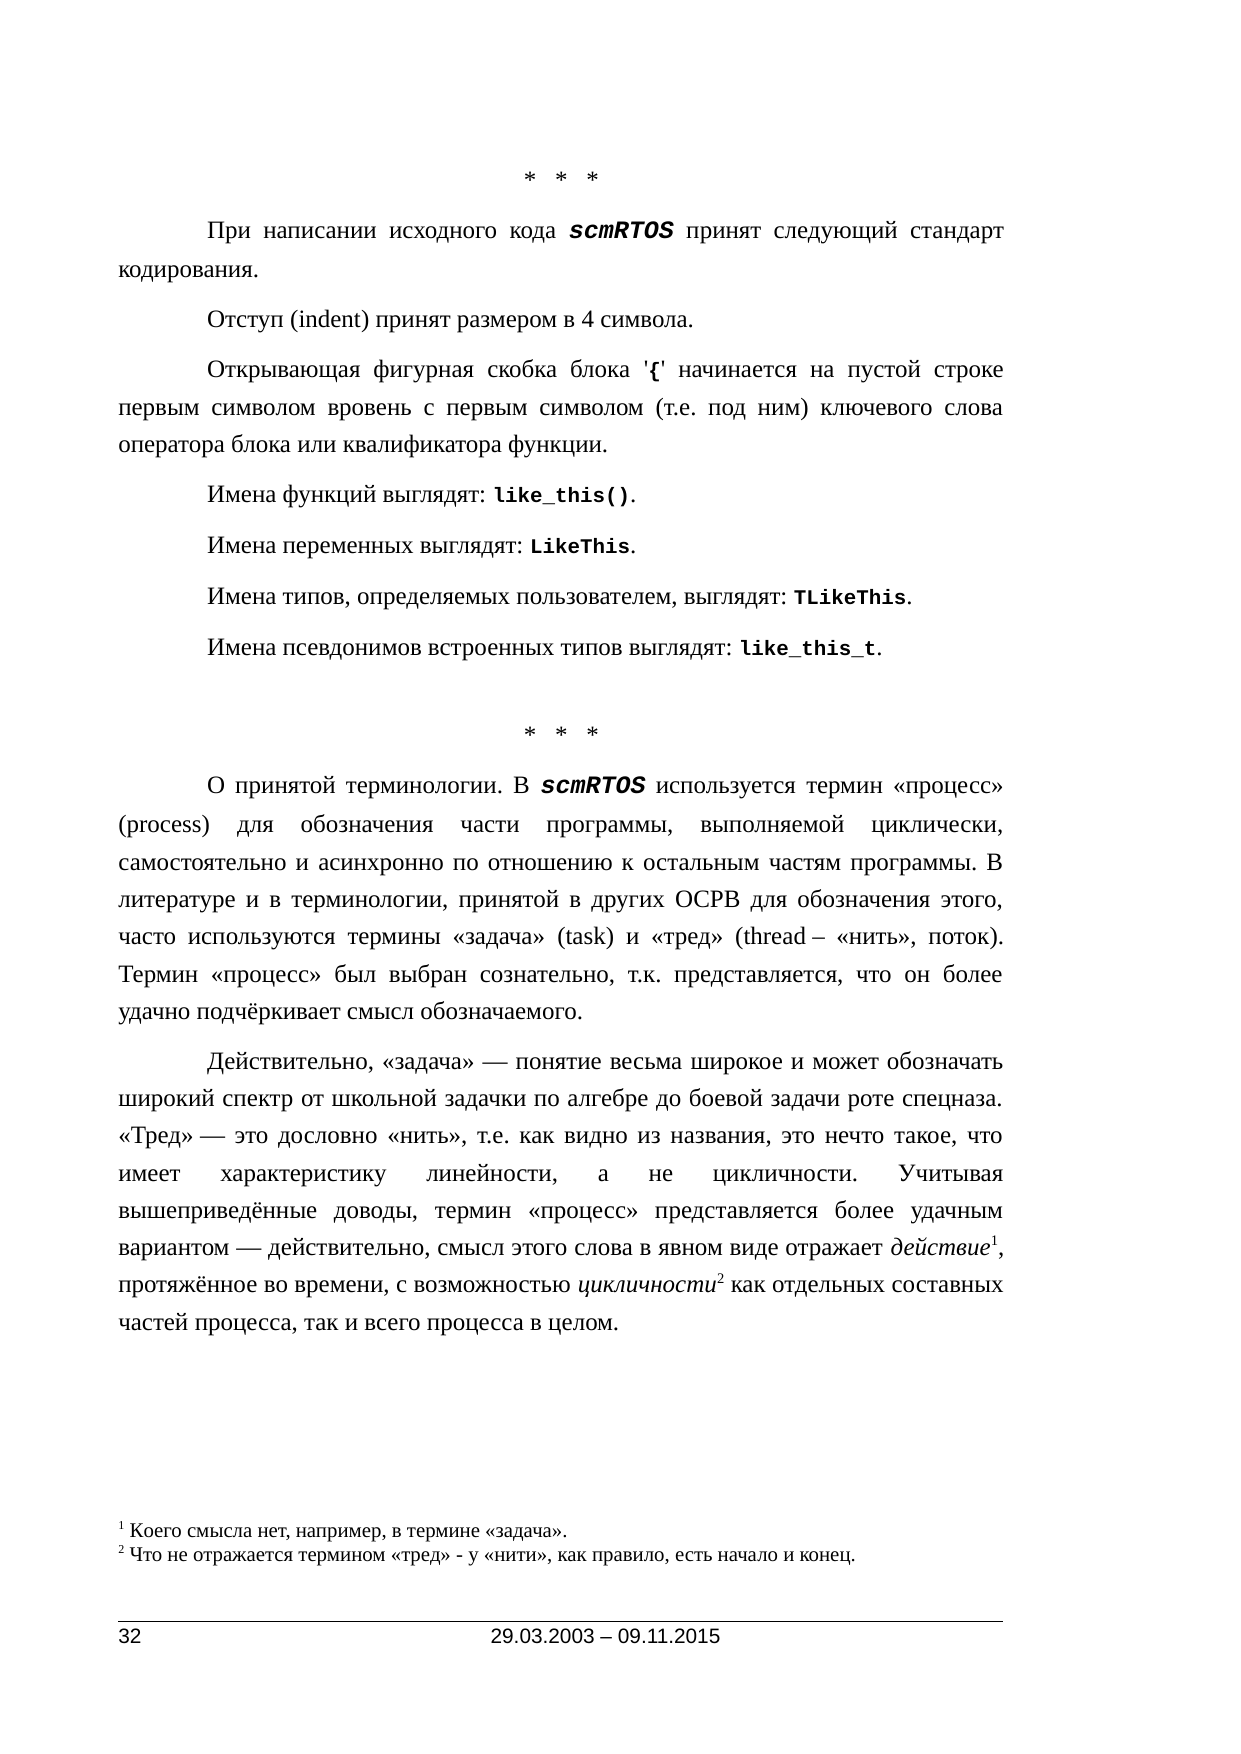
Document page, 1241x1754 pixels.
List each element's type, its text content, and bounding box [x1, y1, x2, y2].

text При написании исходного кода scmRTOS принят следующий стандарт кодирования. [118, 215, 1004, 283]
text * * * [118, 165, 1004, 194]
text Коего смысла нет, например, в термине «задача». [118, 1518, 1004, 1542]
text Что не отражается термином «тред» - у «нити», как правило, есть начало и конец. [118, 1542, 1004, 1566]
text Имена функций выглядят: like_this(). [118, 479, 1004, 509]
text Действительно, «задача» — понятие весьма широкое и может обозначать широкий спектр от школьной задачки по алгебре до боевой задачи роте спецназа. «Тред» — это дословно «нить», т.е. как видно из названия, это нечто такое, что имеет характеристику линейности, а не цикличности. Учитывая вышеприведённые доводы, термин «процесс» представляется более удачным вариантом — действительно, смысл этого слова в явном виде отражает действие, протяжённое во времени, с возможностью цикличности как отдельных составных частей процесса, так и всего процесса в целом. [118, 1046, 1004, 1336]
text Имена псевдонимов встроенных типов выглядят: like_this_t. [118, 632, 1004, 662]
text О принятой терминологии. В scmRTOS используется термин «процесс» (process) для обозначения части программы, выполняемой циклически, самостоятельно и асинхронно по отношению к остальным частям программы. В литературе и в терминологии, принятой в других ОСРВ для обозначения этого, часто используются термины «задача» (task) и «тред» (thread – «нить», поток). Термин «процесс» был выбран сознательно, т.к. представляется, что он более удачно подчёркивает смысл обозначаемого. [118, 770, 1004, 1025]
text * * * [118, 720, 1004, 749]
text Отступ (indent) принят размером в 4 символа. [118, 304, 1004, 333]
text Имена переменных выглядят: LikeThis. [118, 530, 1004, 560]
text Имена типов, определяемых пользователем, выглядят: TLikeThis. [118, 581, 1004, 611]
text Открывающая фигурная скобка блока '{' начинается на пустой строке первым символом вровень с первым символом (т.е. под ним) ключевого слова оператора блока или квалификатора функции. [118, 354, 1004, 458]
